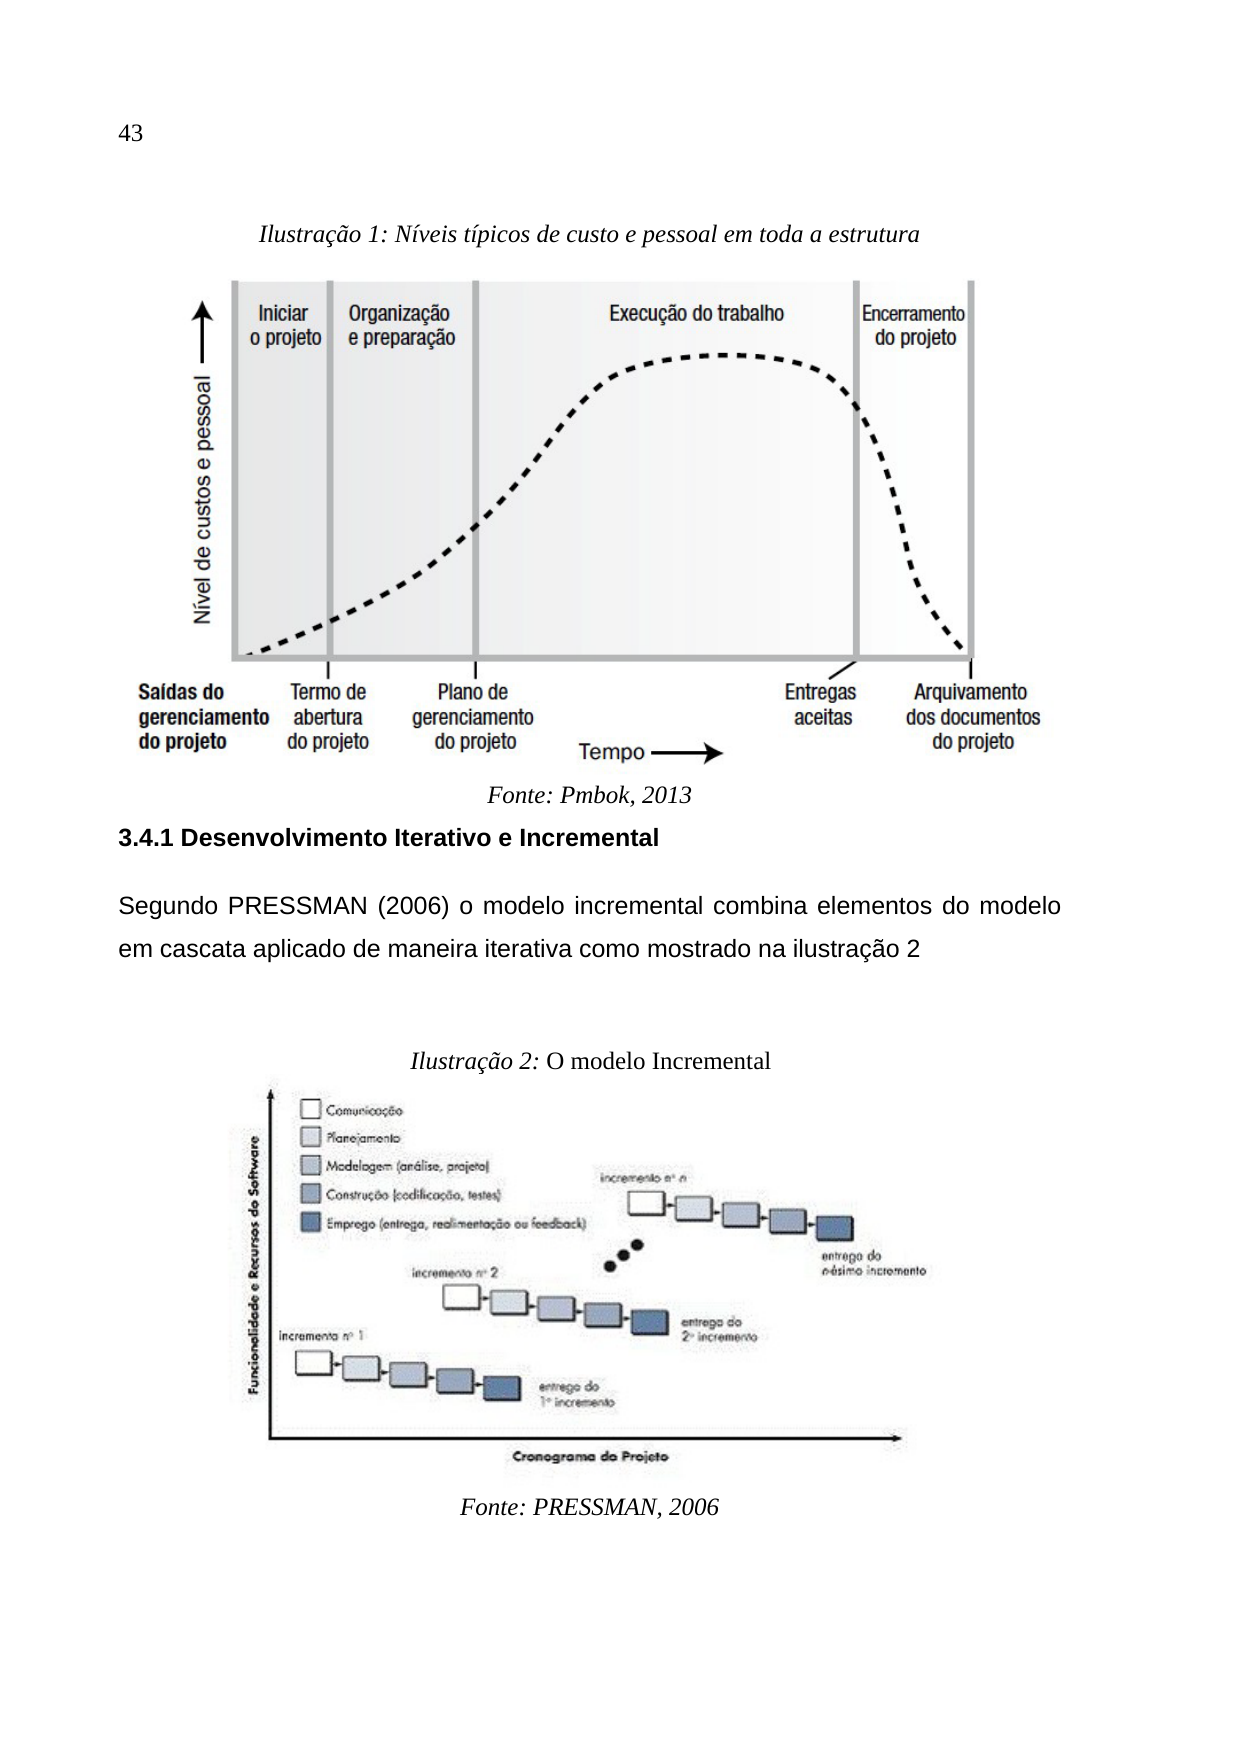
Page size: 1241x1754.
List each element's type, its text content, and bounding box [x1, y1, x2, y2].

text Ilustração 2: O modelo Incremental [204, 1046, 977, 1074]
text Fonte: Pmbok, 2013 [118, 781, 1063, 809]
text Segundo PRESSMAN (2006) o modelo incremental combina elementos do modelo em cascata aplicado de maneira iterativa como mostrado na ilustração 2 [118, 891, 1063, 963]
text Ilustração 1: Níveis típicos de custo e pessoal em toda a estrutura [88, 219, 1092, 809]
picture [118, 260, 1063, 781]
subtitle 3.4.1 Desenvolvimento Iterativo e Incremental [118, 809, 1063, 852]
picture [203, 1074, 978, 1492]
text Fonte: PRESSMAN, 2006 [204, 1492, 977, 1520]
text [204, 1033, 977, 1046]
subtitle [88, 207, 1092, 219]
